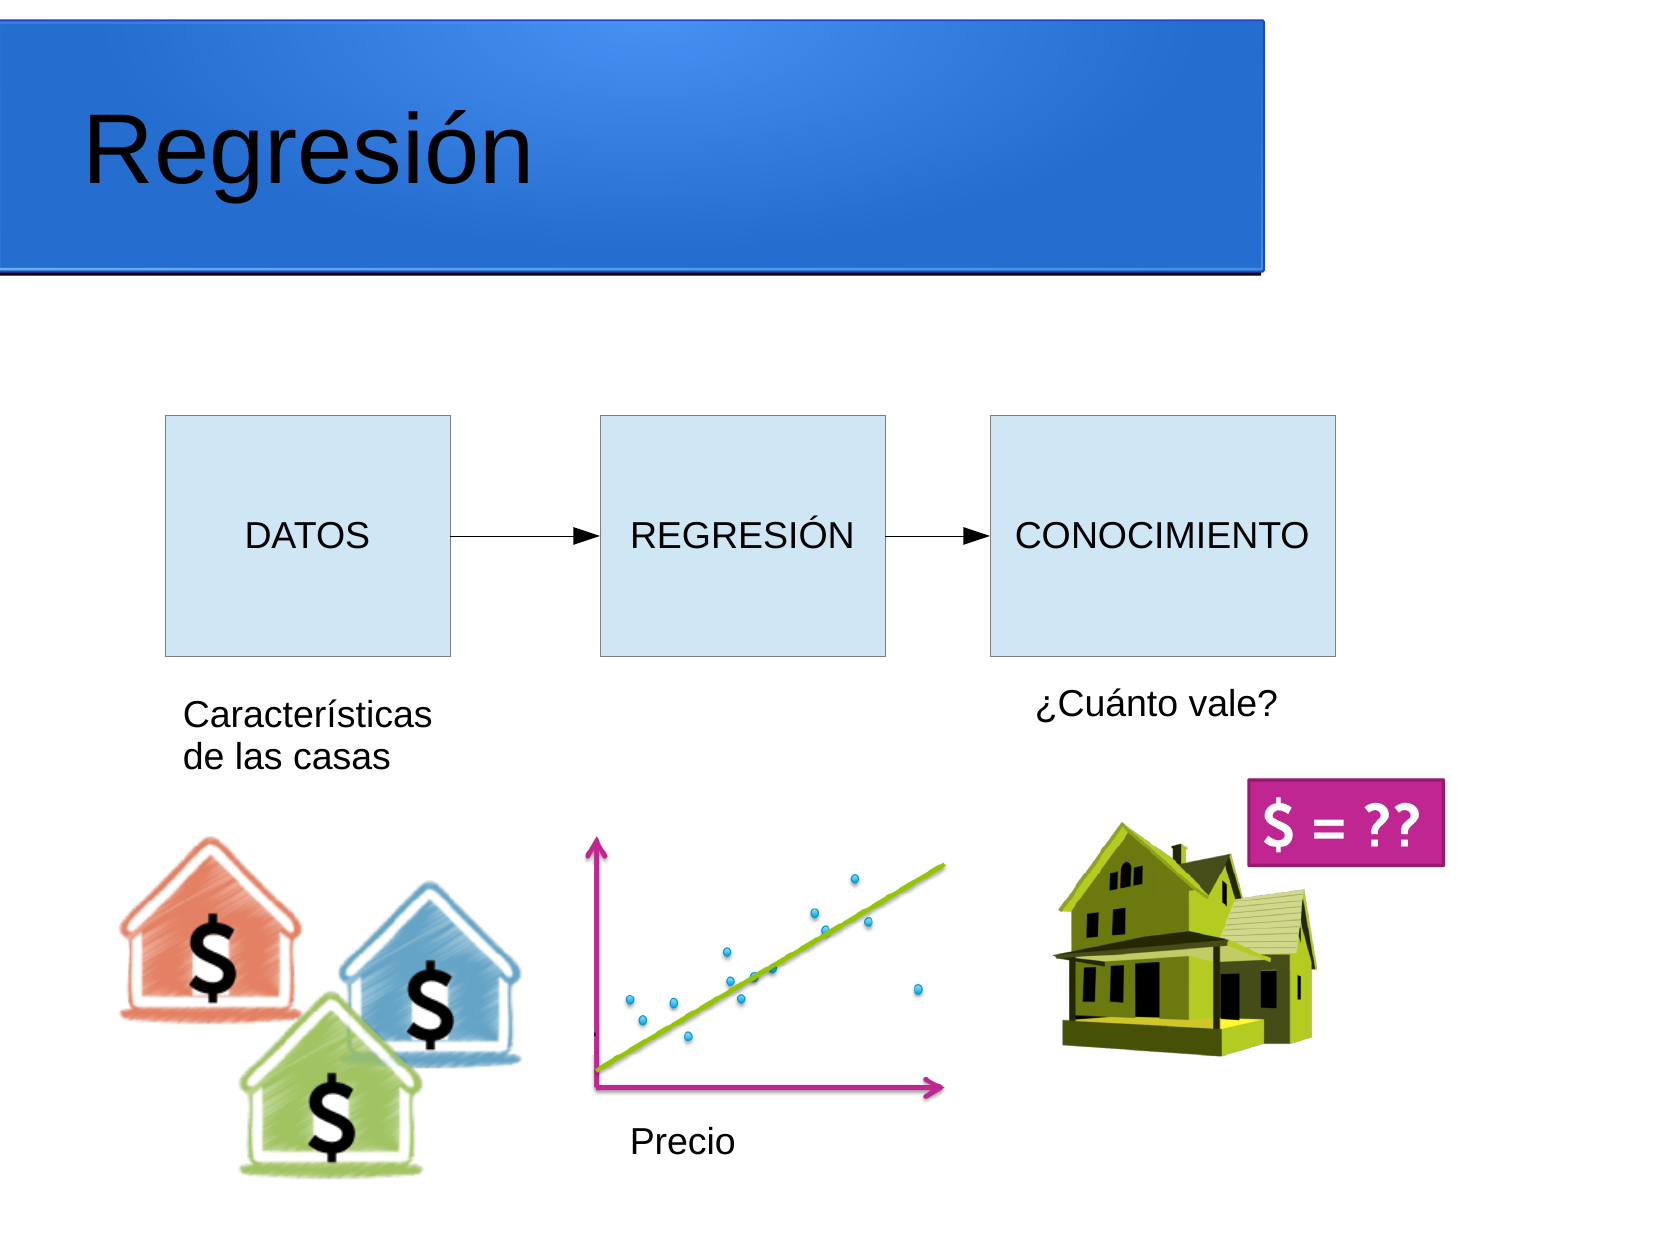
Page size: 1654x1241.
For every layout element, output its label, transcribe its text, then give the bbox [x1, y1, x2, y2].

picture [1050, 764, 1452, 1066]
title Regresión [82, 47, 1235, 252]
text_box Características de las casas [168, 685, 454, 785]
picture [571, 821, 957, 1113]
text_box CONOCIMIENTO [990, 415, 1336, 657]
text_box ¿Cuánto vale? [1020, 675, 1561, 732]
text_box Precio [615, 1112, 916, 1170]
picture [91, 829, 556, 1206]
text_box REGRESIÓN [600, 415, 886, 657]
text_box DATOS [165, 415, 451, 657]
